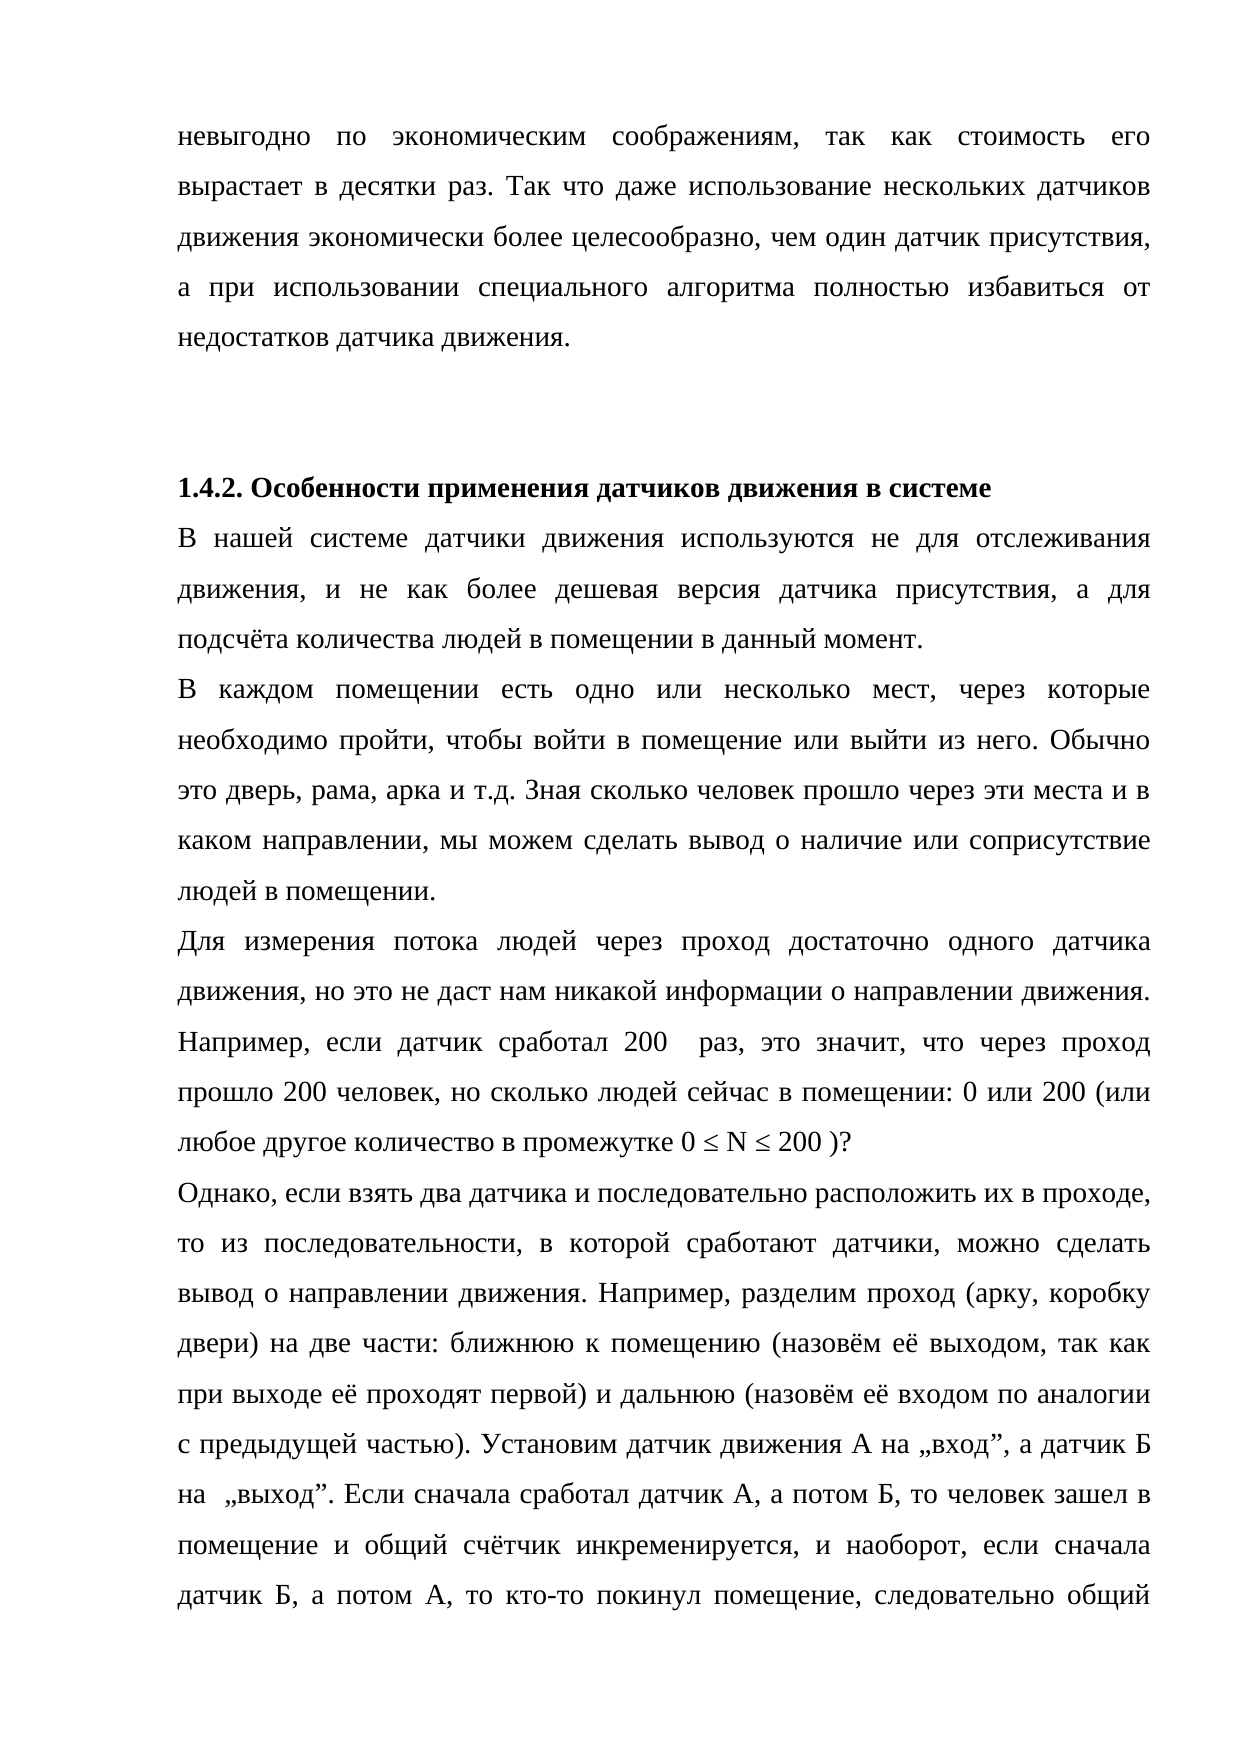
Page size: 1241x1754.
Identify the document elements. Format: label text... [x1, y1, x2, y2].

text В нашей системе датчики движения используются не для отслеживания движения, и не как более дешевая версия датчика присутствия, а для подсчёта количества людей в помещении в данный момент. [177, 521, 1152, 655]
text Однако, если взять два датчика и последовательно расположить их в проходе, то из последовательности, в которой сработают датчики, можно сделать вывод о направлении движения. Например, разделим проход (арку, коробку двери) на две части: ближнюю к помещению (назовём её выходом, так как при выходе её проходят первой) и дальнюю (назовём её входом по аналогии с предыдущей частью). Установим датчик движения А на „вход”, а датчик Б на „выход”. Если сначала сработал датчик А, а потом Б, то человек зашел в помещение и общий счётчик инкременируется, и наоборот, если сначала датчик Б, а потом А, то кто-то покинул помещение, следовательно общий [177, 1175, 1152, 1611]
text Для измерения потока людей через проход достаточно одного датчика движения, но это не даст нам никакой информации о направлении движения. Например, если датчик сработал 200 раз, это значит, что через проход прошло 200 человек, но сколько людей сейчас в помещении: 0 или 200 (или любое другое количество в промежутке 0 ≤ N ≤ 200 )? [177, 923, 1152, 1158]
text В каждом помещении есть одно или несколько мест, через которые необходимо пройти, чтобы войти в помещение или выйти из него. Обычно это дверь, рама, арка и т.д. Зная сколько человек прошло через эти места и в каком направлении, мы можем сделать вывод о наличие или соприсутствие людей в помещении. [177, 672, 1152, 906]
text 1.4.2. Особенности применения датчиков движения в системе [177, 470, 1152, 504]
text невыгодно по экономическим соображениям, так как стоимость его вырастает в десятки раз. Так что даже использование нескольких датчиков движения экономически более целесообразно, чем один датчик присутствия, а при использовании специального алгоритма полностью избавиться от недостатков датчика движения. [177, 118, 1152, 353]
